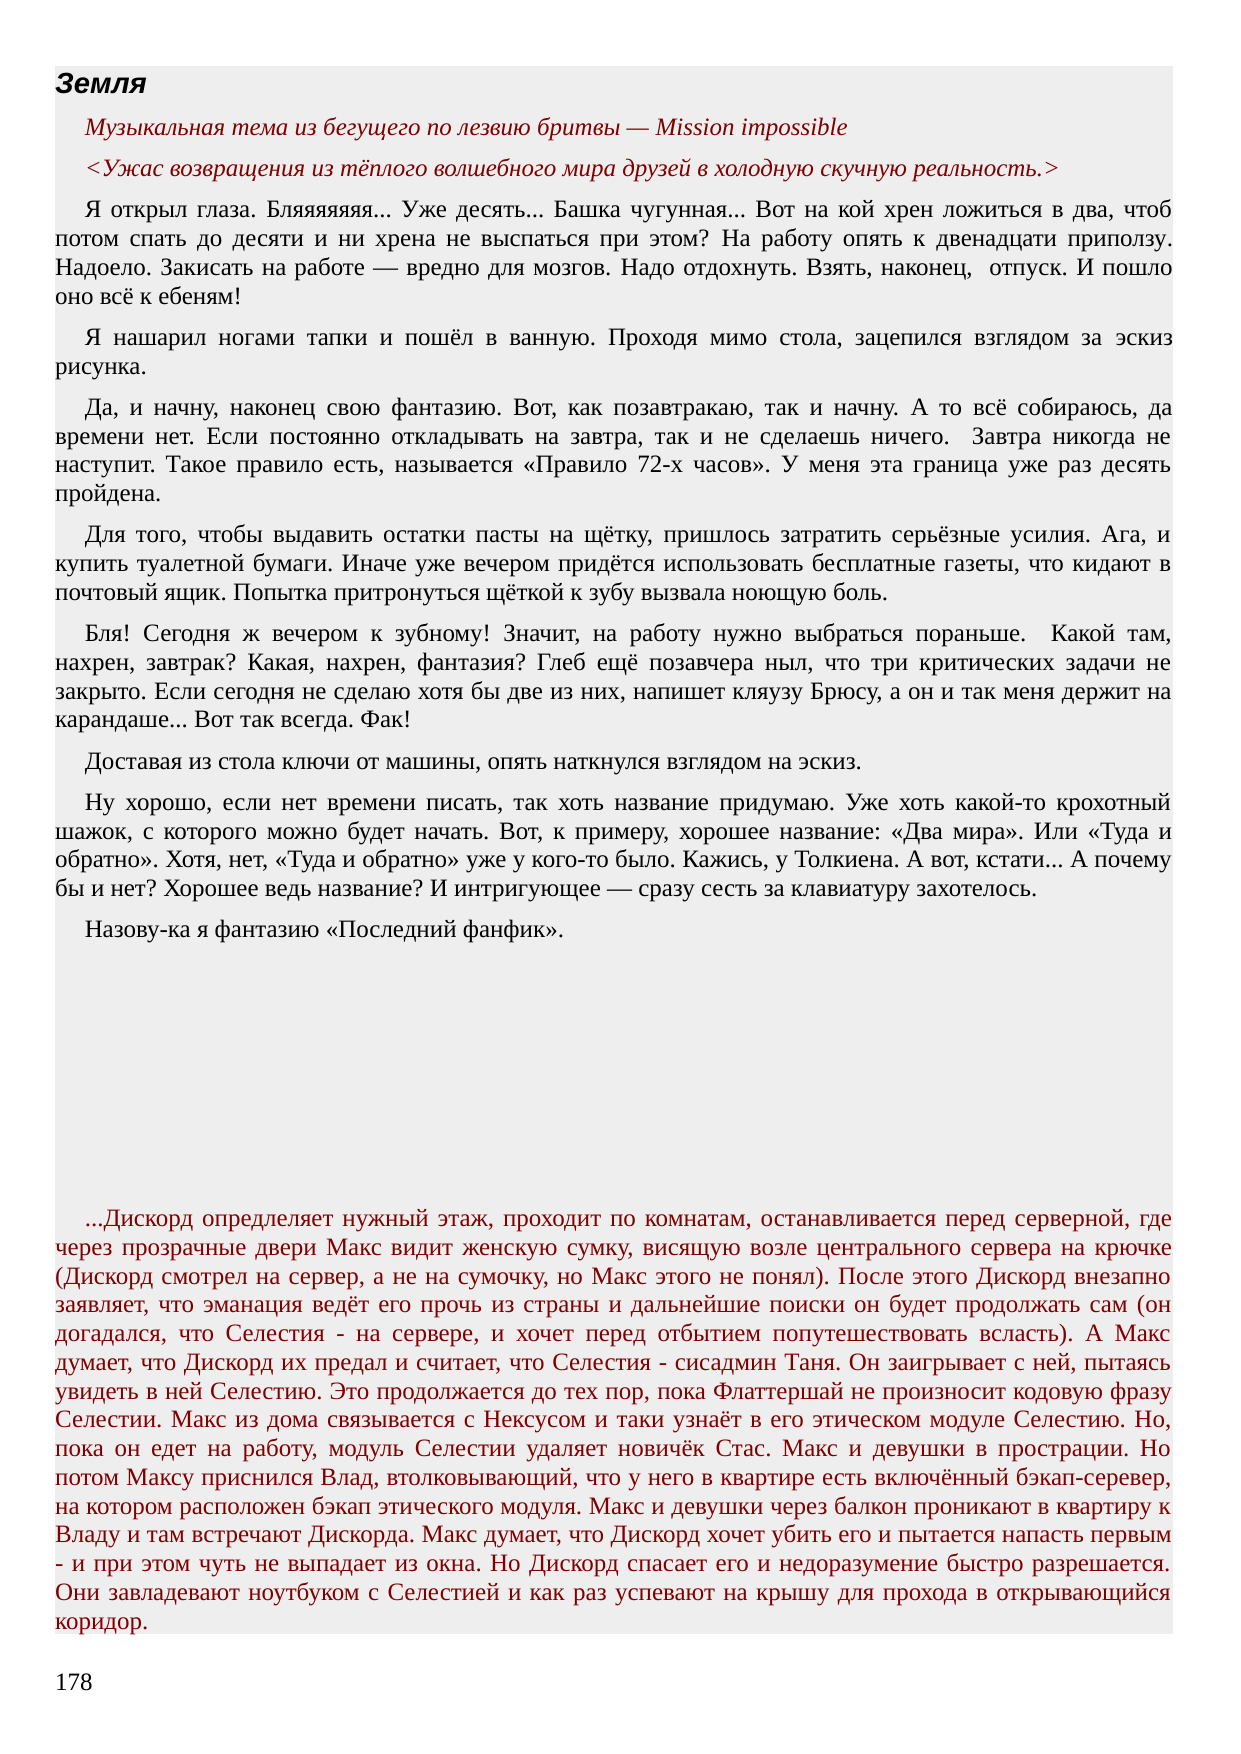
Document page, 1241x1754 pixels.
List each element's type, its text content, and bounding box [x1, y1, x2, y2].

text Для того, чтобы выдавить остатки пасты на щётку, пришлось затратить серьёзные усилия. Ага, и купить туалетной бумаги. Иначе уже вечером придётся использовать бесплатные газеты, что кидают в почтовый ящик. Попытка притронуться щёткой к зубу вызвала ноющую боль. [55, 519, 1173, 606]
subtitle Земля [55, 66, 1173, 99]
text Музыкальная тема из бегущего по лезвию бритвы — Mission impossible [55, 112, 1173, 141]
text ...Дискорд опредлеляет нужный этаж, проходит по комнатам, останавливается перед серверной, где через прозрачные двери Макс видит женскую сумку, висящую возле центрального сервера на крючке (Дискорд смотрел на сервер, а не на сумочку, но Макс этого не понял). После этого Дискорд внезапно заявляет, что эманация ведёт его прочь из страны и дальнейшие поиски он будет продолжать сам (он догадался, что Селестия - на сервере, и хочет перед отбытием попутешествовать всласть). А Макс думает, что Дискорд их предал и считает, что Селестия - сисадмин Таня. Он заигрывает с ней, пытаясь увидеть в ней Селестию. Это продолжается до тех пор, пока Флаттершай не произносит кодовую фразу Селестии. Макс из дома связывается с Нексусом и таки узнаёт в его этическом модуле Селестию. Но, пока он едет на работу, модуль Селестии удаляет новичёк Стас. Макс и девушки в прострации. Но потом Максу приснился Влад, втолковывающий, что у него в квартире есть включённый бэкап-серевер, на котором расположен бэкап этического модуля. Макс и девушки через балкон проникают в квартиру к Владу и там встречают Дискорда. Макс думает, что Дискорд хочет убить его и пытается напасть первым - и при этом чуть не выпадает из окна. Но Дискорд спасает его и недоразумение быстро разрешается. Они завладевают ноутбуком с Селестией и как раз успевают на крышу для прохода в открывающийся коридор. [55, 1203, 1173, 1634]
text Я нашарил ногами тапки и пошёл в ванную. Проходя мимо стола, зацепился взглядом за эскиз рисунка. [55, 322, 1173, 379]
text <Ужас возвращения из тёплого волшебного мира друзей в холодную скучную реальность.> [55, 153, 1173, 182]
text Я открыл глаза. Бляяяяяяя... Уже десять... Башка чугунная... Вот на кой хрен ложиться в два, чтоб потом спать до десяти и ни хрена не выспаться при этом? На работу опять к двенадцати приползу. Надоело. Закисать на работе — вредно для мозгов. Надо отдохнуть. Взять, наконец, отпуск. И пошло оно всё к ебеням! [55, 194, 1173, 309]
text Ну хорошо, если нет времени писать, так хоть название придумаю. Уже хоть какой-то крохотный шажок, с которого можно будет начать. Вот, к примеру, хорошее название: «Два мира». Или «Туда и обратно». Хотя, нет, «Туда и обратно» уже у кого-то было. Кажись, у Толкиена. А вот, кстати... А почему бы и нет? Хорошее ведь название? И интригующее — сразу сесть за клавиатуру захотелось. [55, 787, 1173, 902]
text Назову-ка я фантазию «Последний фанфик». [55, 914, 1173, 943]
text Бля! Сегодня ж вечером к зубному! Значит, на работу нужно выбраться пораньше. Какой там, нахрен, завтрак? Какая, нахрен, фантазия? Глеб ещё позавчера ныл, что три критических задачи не закрыто. Если сегодня не сделаю хотя бы две из них, напишет кляузу Брюсу, а он и так меня держит на карандаше... Вот так всегда. Фак! [55, 618, 1173, 733]
text Доставая из стола ключи от машины, опять наткнулся взглядом на эскиз. [55, 746, 1173, 774]
text Да, и начну, наконец свою фантазию. Вот, как позавтракаю, так и начну. А то всё собираюсь, да времени нет. Если постоянно откладывать на завтра, так и не сделаешь ничего. Завтра никогда не наступит. Такое правило есть, называется «Правило 72-х часов». У меня эта граница уже раз десять пройдена. [55, 392, 1173, 507]
